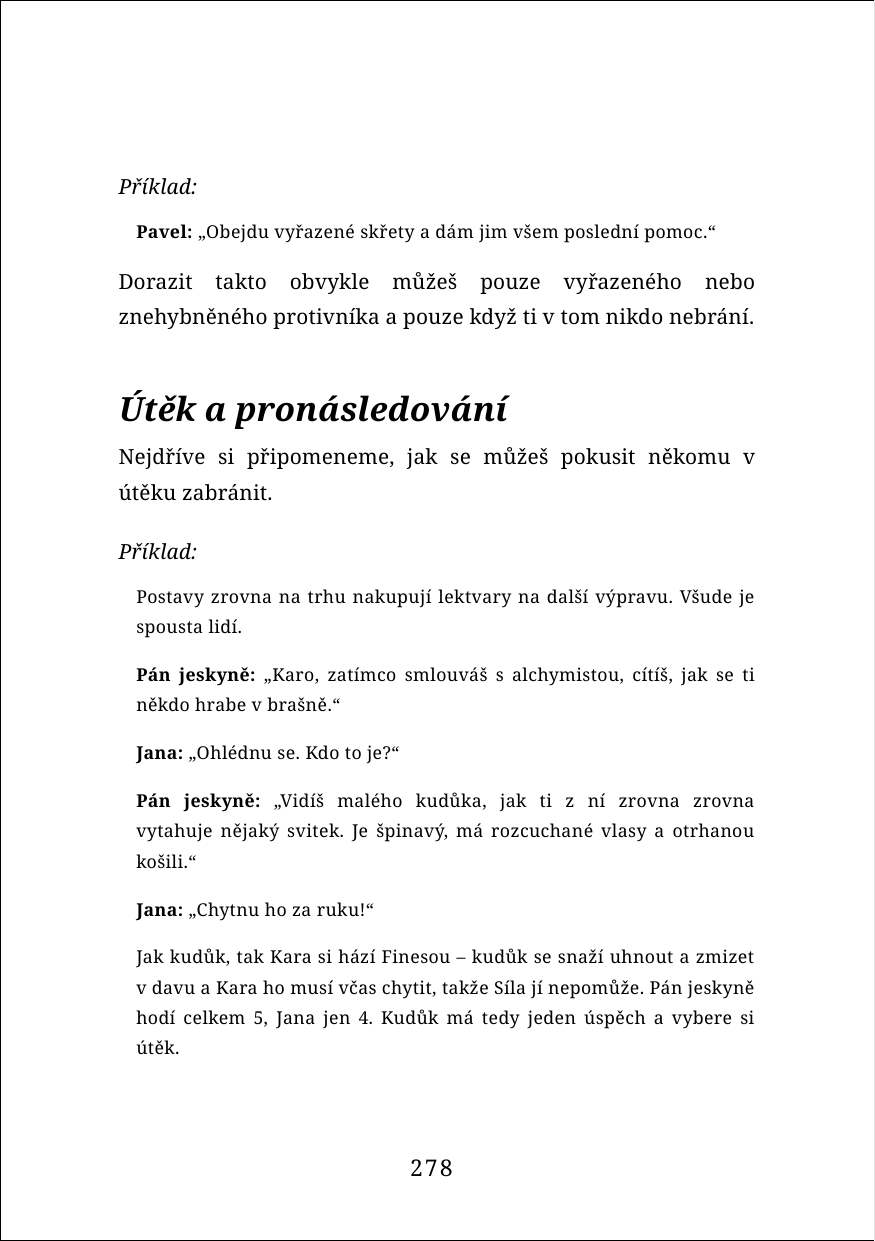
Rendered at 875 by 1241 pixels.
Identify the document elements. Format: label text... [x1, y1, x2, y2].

text Pavel: „Obejdu vyřazené skřety a dám jim všem poslední pomoc.“ [136, 219, 756, 243]
text Dorazit takto obvykle můžeš pouze vyřazeného nebo znehybněného protivníka a pouze když ti v tom nikdo nebrání. [118, 267, 756, 331]
text Příklad: [118, 537, 756, 566]
text Pán jeskyně: „Karo, zatímco smlouváš s alchymistou, cítíš, jak se ti někdo hrabe v brašně.“ [136, 663, 756, 717]
text Jana: „Ohlédnu se. Kdo to je?“ [136, 741, 756, 765]
subtitle Útěk a pronásledování [118, 385, 756, 431]
text Postavy zrovna na trhu nakupují lektvary na další výpravu. Všude je spousta lidí. [136, 584, 756, 639]
text Nejdříve si připomeneme, jak se můžeš pokusit někomu v útěku zabránit. [118, 442, 756, 506]
text Příklad: [118, 172, 756, 200]
text Jana: „Chytnu ho za ruku!“ [136, 897, 756, 921]
text Jak kudůk, tak Kara si hází Finesou – kudůk se snaží uhnout a zmizet v davu a Kara ho musí včas chytit, takže Síla jí nepomůže. Pán jeskyně hodí celkem 5, Jana jen 4. Kudůk má tedy jeden úspěch a vybere si útěk. [136, 945, 756, 1060]
text Pán jeskyně: „Vidíš malého kudůka, jak ti z ní zrovna zrovna vytahuje nějaký svitek. Je špinavý, má rozcuchané vlasy a otrhanou košili.“ [136, 789, 756, 873]
